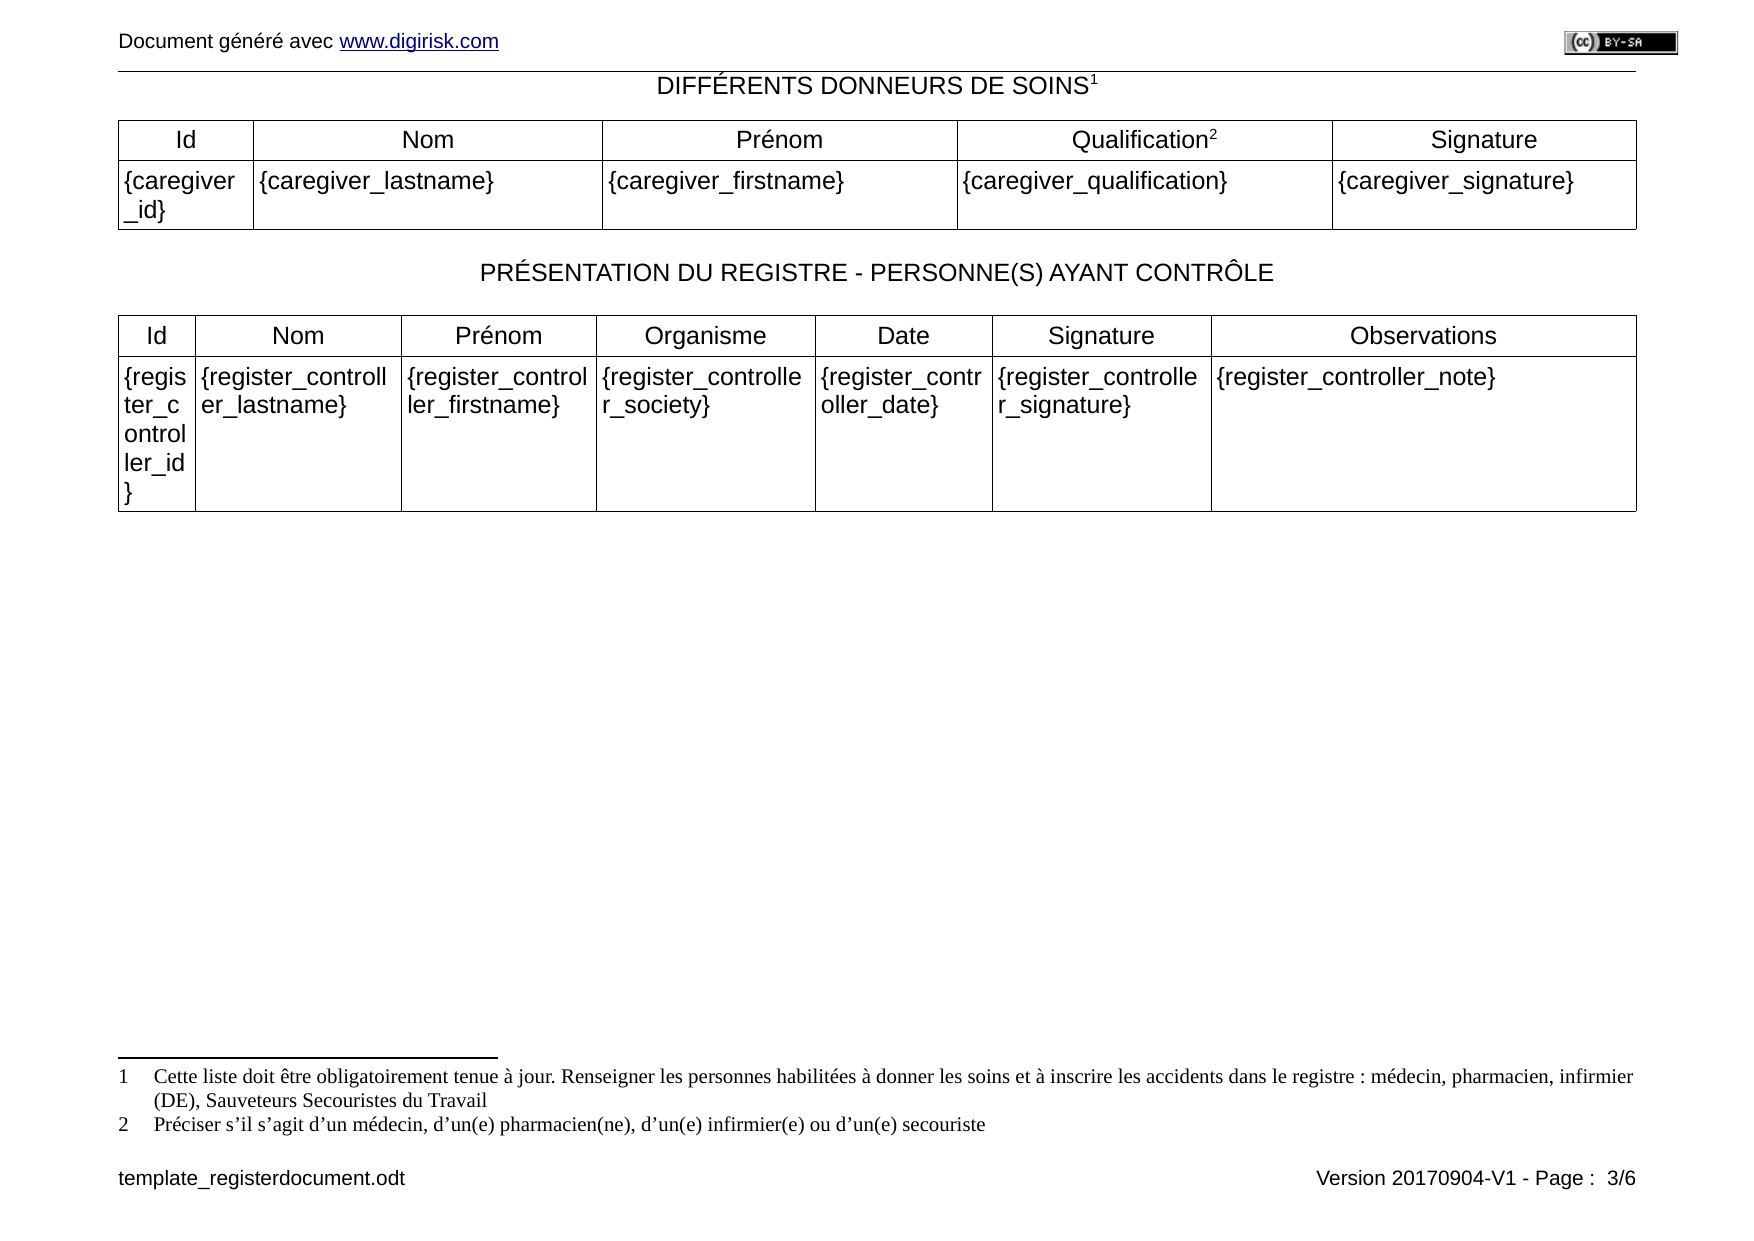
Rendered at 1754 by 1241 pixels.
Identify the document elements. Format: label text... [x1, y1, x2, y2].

table_cell {register_controller_id} [119, 357, 195, 511]
table_cell {caregiver_firstname} [603, 161, 957, 229]
text DIFFÉRENTS DONNEURS DE SOINS [118, 72, 1636, 99]
table_cell {caregiver_id} [119, 161, 253, 229]
table_header Signature [1333, 121, 1636, 160]
table_cell {register_controller_note} [1212, 357, 1636, 511]
table_cell {register_controller_date} [816, 357, 992, 511]
table_header Id [119, 316, 195, 356]
table_cell {register_controller_lastname} [196, 357, 401, 511]
table_cell {caregiver_qualification} [958, 161, 1332, 229]
table_header Observations [1212, 316, 1636, 356]
table_header Signature [993, 316, 1211, 356]
table_header Date [816, 316, 992, 356]
table_header Organisme [597, 316, 815, 356]
table_cell {caregiver_lastname} [254, 161, 602, 229]
table_header Nom [254, 121, 602, 160]
table_header Qualification [958, 121, 1332, 160]
table_cell {register_controller_firstname} [402, 357, 596, 511]
table_header Prénom [402, 316, 596, 356]
table_header Id [119, 121, 253, 160]
table_cell {register_controller_society} [597, 357, 815, 511]
table_header Prénom [603, 121, 957, 160]
table_cell {register_controller_signature} [993, 357, 1211, 511]
picture [1564, 31, 1679, 55]
text Cette liste doit être obligatoirement tenue à jour. Renseigner les personnes habilitées à donner les soins et à inscrire les accidents dans le registre : médecin, pharmacien, infirmier (DE), Sauveteurs Secouristes du Travail [118, 1064, 1636, 1112]
table_header Nom [196, 316, 401, 356]
text PRÉSENTATION DU REGISTRE - PERSONNE(S) AYANT CONTRÔLE [118, 258, 1636, 287]
table_cell {caregiver_signature} [1333, 161, 1636, 229]
